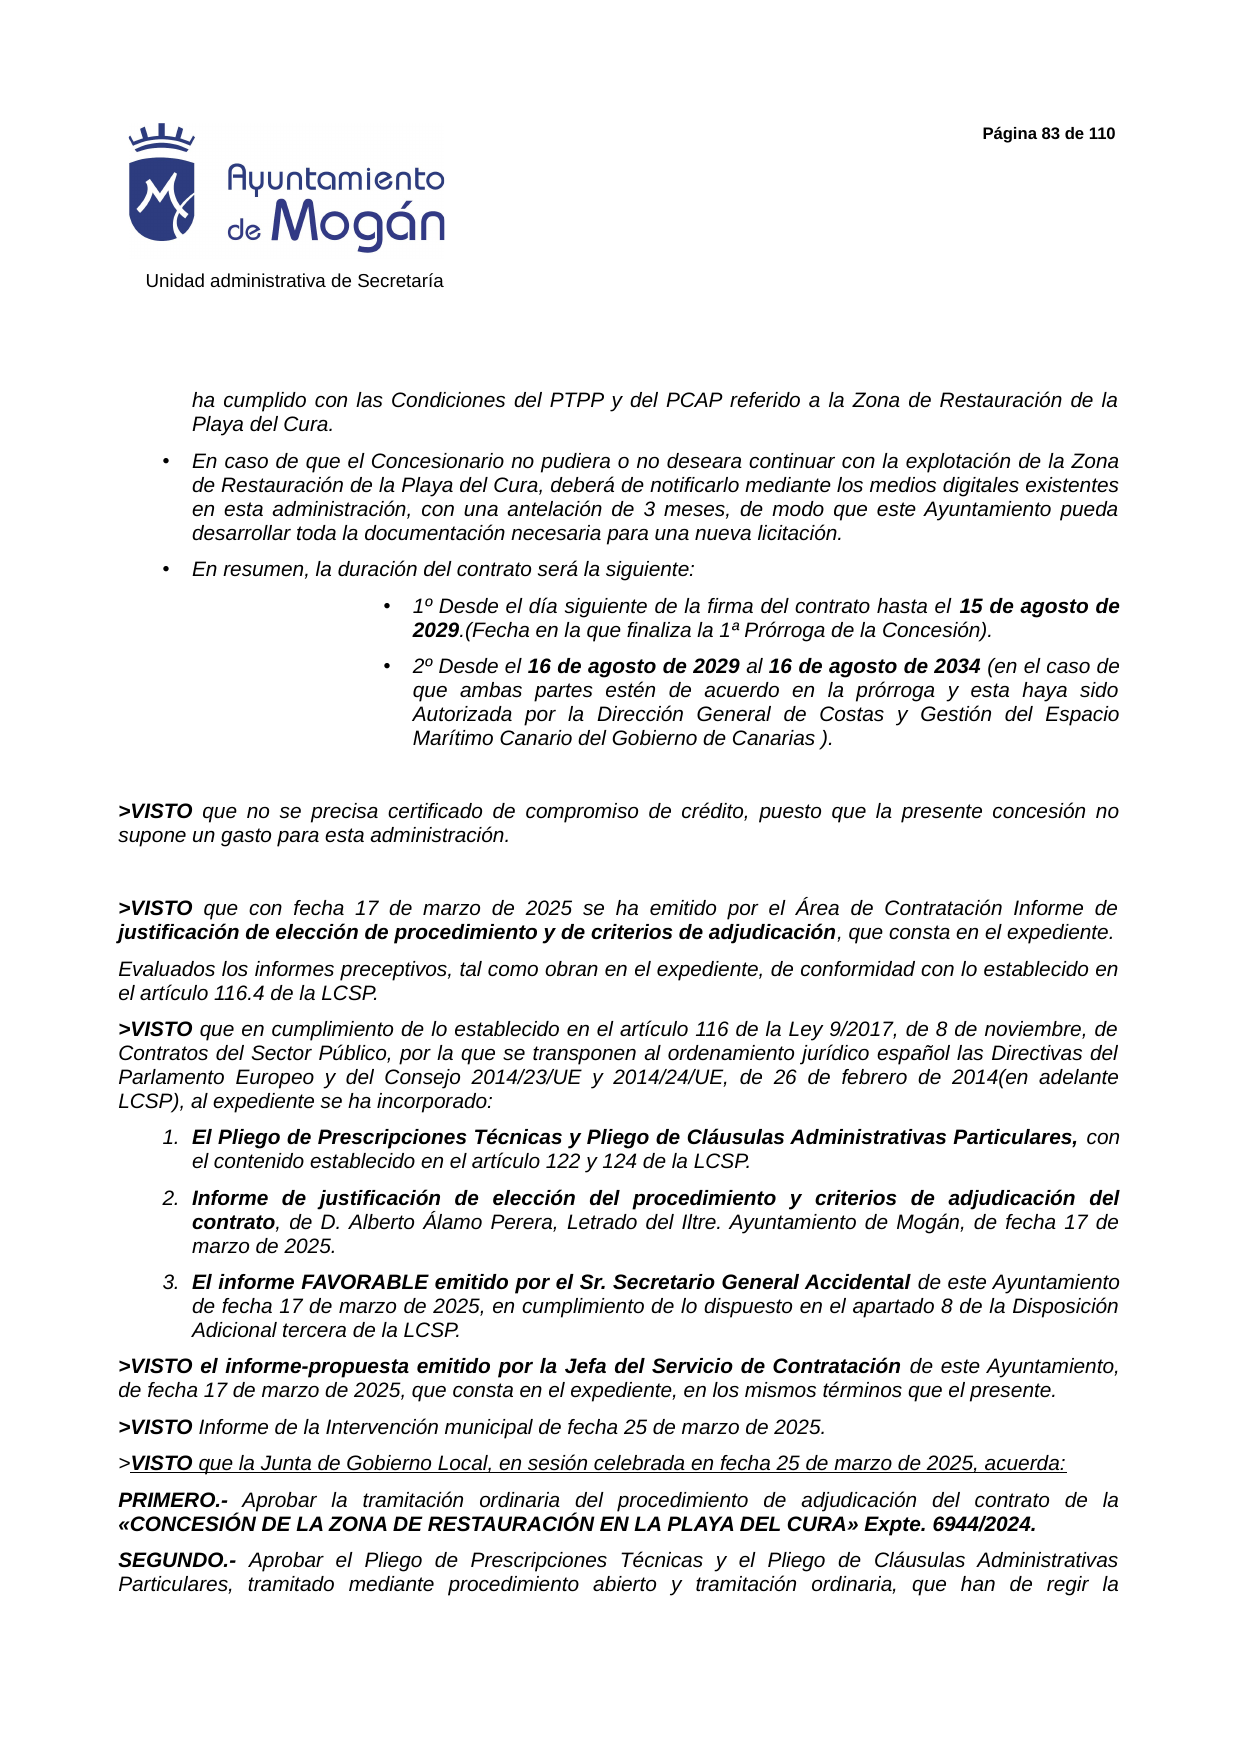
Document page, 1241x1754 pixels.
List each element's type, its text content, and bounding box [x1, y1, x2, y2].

text >VISTO Informe de la Intervención municipal de fecha 25 de marzo de 2025. [118, 1415, 1122, 1439]
text >VISTO que no se precisa certificado de compromiso de crédito, puesto que la presente concesión no supone un gasto para esta administración. [118, 799, 1122, 847]
text Evaluados los informes preceptivos, tal como obran en el expediente, de conformidad con lo establecido en el artículo 116.4 de la LCSP. [118, 956, 1122, 1004]
text >VISTO el informe-propuesta emitido por la Jefa del Servicio de Contratación de este Ayuntamiento, de fecha 17 de marzo de 2025, que consta en el expediente, en los mismos términos que el presente. [118, 1354, 1122, 1402]
list En caso de que el Concesionario no pudiera o no deseara continuar con la explotación de la Zona de Restauración de la Playa del Cura, deberá de notificarlo mediante los medios digitales existentes en esta administración, con una antelación de 3 meses, de modo que este Ayuntamiento pueda desarrollar toda la documentación necesaria para una nueva licitación. [162, 449, 1122, 545]
text >VISTO que en cumplimiento de lo establecido en el artículo 116 de la Ley 9/2017, de 8 de noviembre, de Contratos del Sector Público, por la que se transponen al ordenamiento jurídico español las Directivas del Parlamento Europeo y del Consejo 2014/23/UE y 2014/24/UE, de 26 de febrero de 2014(en adelante LCSP), al expediente se ha incorporado: [118, 1017, 1122, 1113]
picture [128, 123, 445, 259]
text >VISTO que con fecha 17 de marzo de 2025 se ha emitido por el Área de Contratación Informe de justificación de elección de procedimiento y de criterios de adjudicación, que consta en el expediente. [118, 896, 1122, 944]
list El informe FAVORABLE emitido por el Sr. Secretario General Accidental de este Ayuntamiento de fecha 17 de marzo de 2025, en cumplimiento de lo dispuesto en el apartado 8 de la Disposición Adicional tercera de la LCSP. [162, 1270, 1122, 1342]
list En resumen, la duración del contrato será la siguiente: [162, 557, 1122, 581]
list 1º Desde el día siguiente de la firma del contrato hasta el 15 de agosto de 2029.(Fecha en la que finaliza la 1ª Prórroga de la Concesión). [383, 594, 1122, 642]
text >VISTO que la Junta de Gobierno Local, en sesión celebrada en fecha 25 de marzo de 2025, acuerda: [118, 1451, 1122, 1475]
list ha cumplido con las Condiciones del PTPP y del PCAP referido a la Zona de Restauración de la Playa del Cura. [162, 388, 1122, 436]
text PRIMERO.- Aprobar la tramitación ordinaria del procedimiento de adjudicación del contrato de la «CONCESIÓN DE LA ZONA DE RESTAURACIÓN EN LA PLAYA DEL CURA» Expte. 6944/2024. [118, 1488, 1122, 1536]
list 2º Desde el 16 de agosto de 2029 al 16 de agosto de 2034 (en el caso de que ambas partes estén de acuerdo en la prórroga y esta haya sido Autorizada por la Dirección General de Costas y Gestión del Espacio Marítimo Canario del Gobierno de Canarias ). [383, 654, 1122, 750]
list Informe de justificación de elección del procedimiento y criterios de adjudicación del contrato, de D. Alberto Álamo Perera, Letrado del Iltre. Ayuntamiento de Mogán, de fecha 17 de marzo de 2025. [162, 1186, 1122, 1257]
list El Pliego de Prescripciones Técnicas y Pliego de Cláusulas Administrativas Particulares, con el contenido establecido en el artículo 122 y 124 de la LCSP. [162, 1125, 1122, 1173]
text SEGUNDO.- Aprobar el Pliego de Prescripciones Técnicas y el Pliego de Cláusulas Administrativas Particulares, tramitado mediante procedimiento abierto y tramitación ordinaria, que han de regir la [118, 1548, 1122, 1596]
